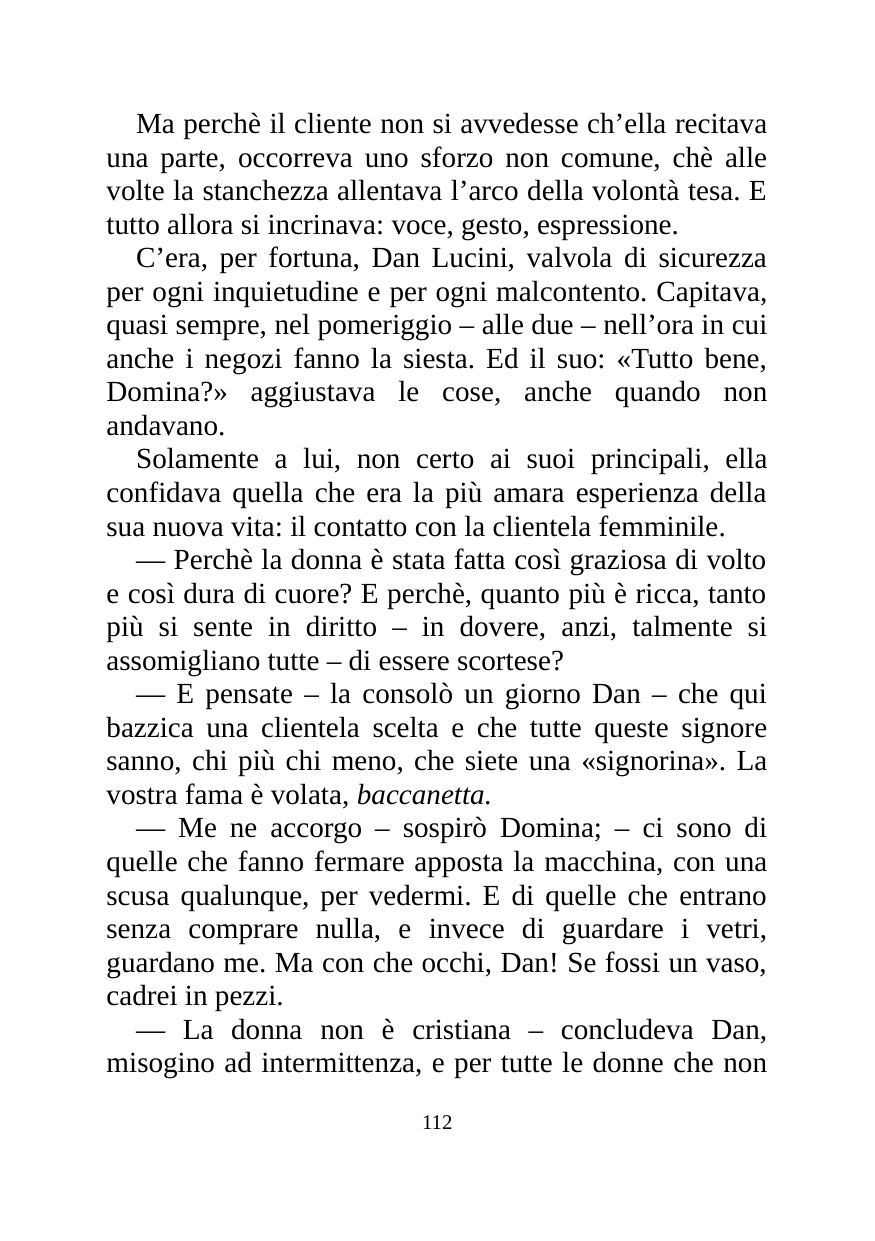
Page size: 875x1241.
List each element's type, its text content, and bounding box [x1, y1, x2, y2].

text — Me ne accorgo – sospirò Domina; – ci sono di quelle che fanno fermare apposta la macchina, con una scusa qualunque, per vedermi. E di quelle che entrano senza comprare nulla, e invece di guardare i vetri, guardano me. Ma con che occhi, Dan! Se fossi un vaso, cadrei in pezzi. [106, 811, 768, 1012]
text — Perchè la donna è stata fatta così graziosa di volto e così dura di cuore? E perchè, quanto più è ricca, tanto più si sente in diritto – in dovere, anzi, talmente si assomigliano tutte – di essere scortese? [106, 542, 768, 676]
text — La donna non è cristiana – concludeva Dan, misogino ad intermittenza, e per tutte le donne che non [106, 1012, 768, 1079]
text Solamente a lui, non certo ai suoi principali, ella confidava quella che era la più amara esperienza della sua nuova vita: il contatto con la clientela femminile. [106, 442, 768, 542]
text Ma perchè il cliente non si avvedesse ch’ella recitava una parte, occorreva uno sforzo non comune, chè alle volte la stanchezza allentava l’arco della volontà tesa. E tutto allora si incrinava: voce, gesto, espressione. [106, 106, 768, 240]
text C’era, per fortuna, Dan Lucini, valvola di sicurezza per ogni inquietudine e per ogni malcontento. Capitava, quasi sempre, nel pomeriggio – alle due – nell’ora in cui anche i negozi fanno la siesta. Ed il suo: «Tutto bene, Domina?» aggiustava le cose, anche quando non andavano. [106, 240, 768, 442]
text — E pensate – la consolò un giorno Dan – che qui bazzica una clientela scelta e che tutte queste signore sanno, chi più chi meno, che siete una «signorina». La vostra fama è volata, baccanetta. [106, 676, 768, 811]
